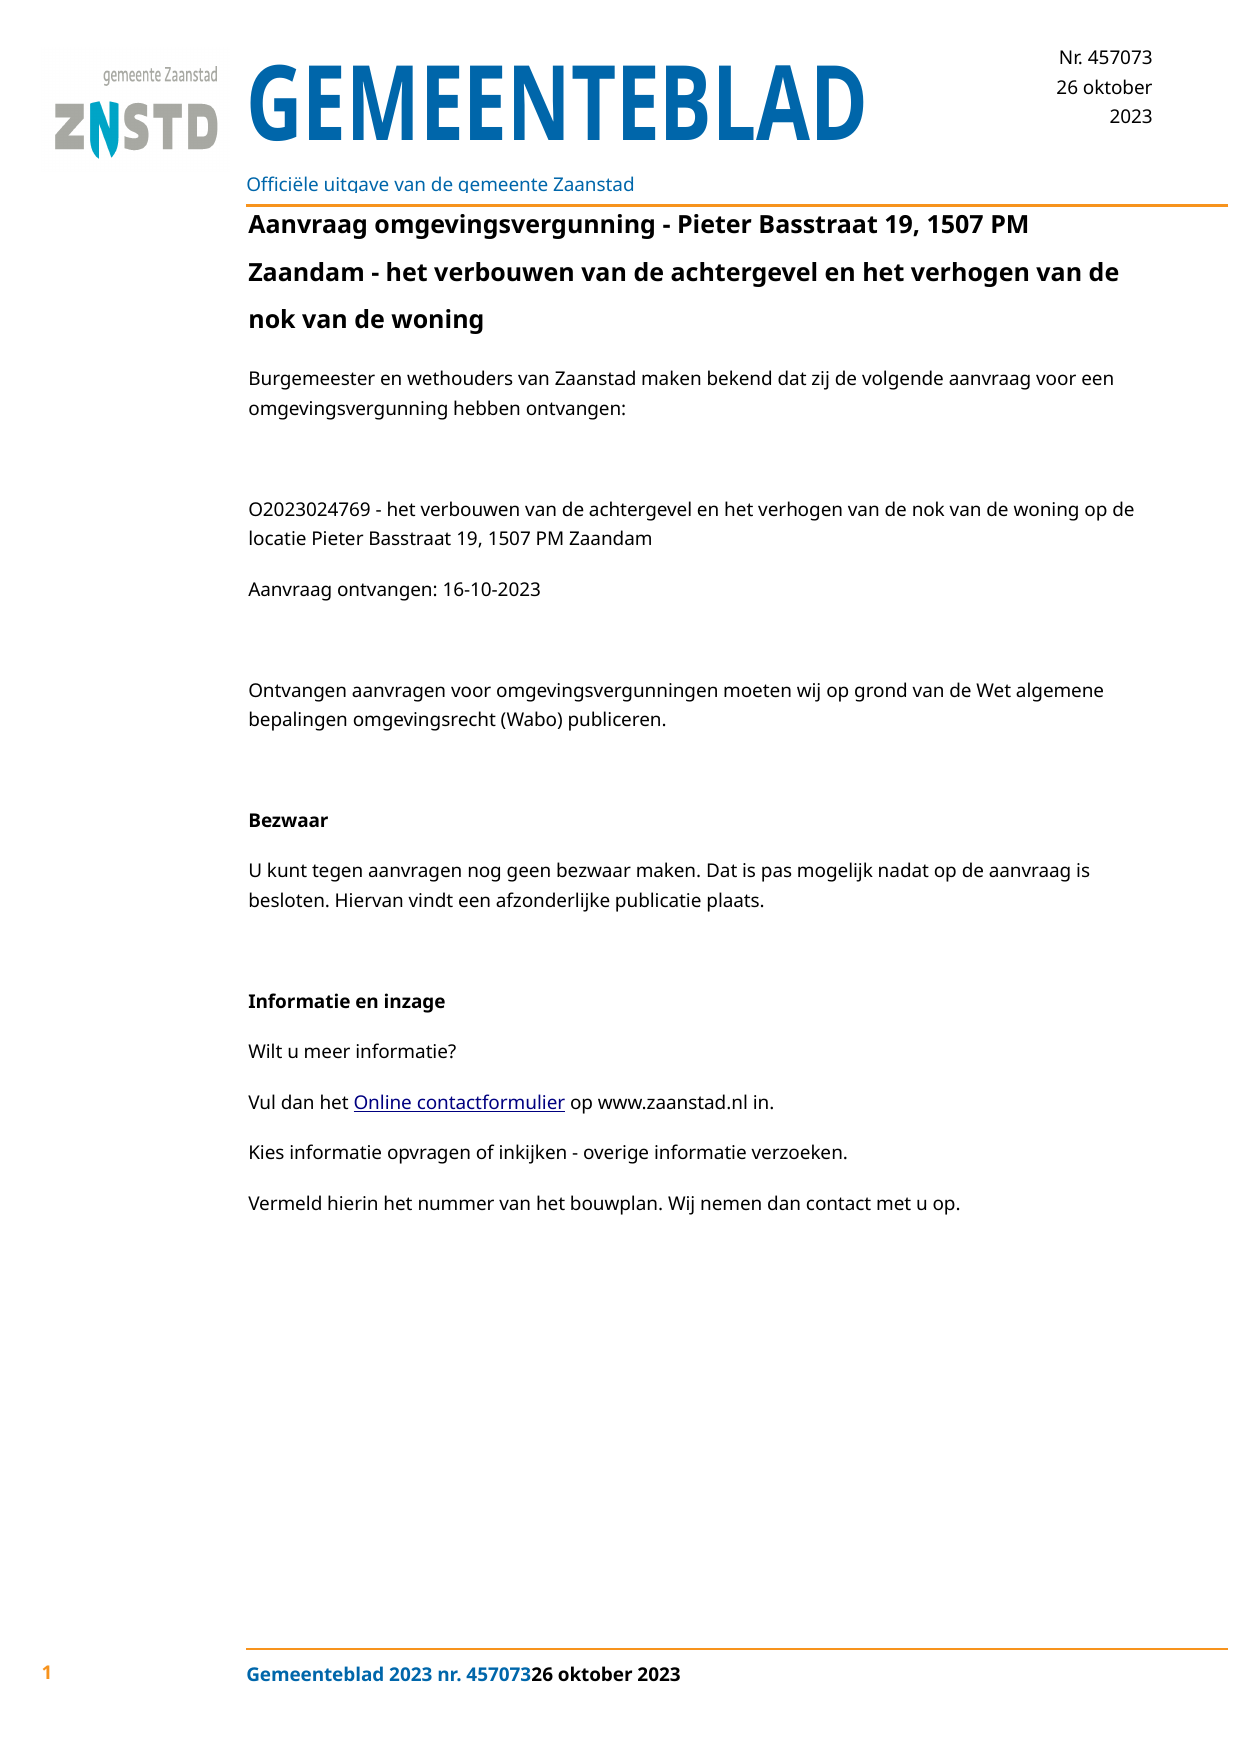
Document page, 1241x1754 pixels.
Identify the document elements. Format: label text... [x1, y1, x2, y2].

text O2023024769 - het verbouwen van de achtergevel en het verhogen van de nok van de woning op de locatie Pieter Basstraat 19, 1507 PM Zaandam [248, 496, 1152, 551]
text Wilt u meer informatie? [248, 1038, 1152, 1064]
text Informatie en inzage [248, 988, 1152, 1014]
picture [41, 47, 231, 172]
text U kunt tegen aanvragen nog geen bezwaar maken. Dat is pas mogelijk nadat op de aanvraag is besloten. Hiervan vindt een afzonderlijke publicatie plaats. [248, 858, 1152, 913]
text Burgemeester en wethouders van Zaanstad maken bekend dat zij de volgende aanvraag voor een omgevingsvergunning hebben ontvangen: [248, 366, 1152, 421]
text Aanvraag ontvangen: 16-10-2023 [248, 576, 1152, 602]
text Vermeld hierin het nummer van het bouwplan. Wij nemen dan contact met u op. [248, 1190, 1152, 1215]
text Ontvangen aanvragen voor omgevingsvergunningen moeten wij op grond van de Wet algemene bepalingen omgevingsrecht (Wabo) publiceren. [248, 677, 1152, 732]
text Kies informatie opvragen of inkijken - overige informatie verzoeken. [248, 1139, 1152, 1165]
text Vul dan het Online contactformulier op www.zaanstad.nl in. [248, 1089, 1152, 1114]
text Bezwaar [248, 807, 1152, 833]
text Aanvraag omgevingsvergunning - Pieter Basstraat 19, 1507 PM Zaandam - het verbouwen van de achtergevel en het verhogen van de nok van de woning [248, 207, 1152, 336]
